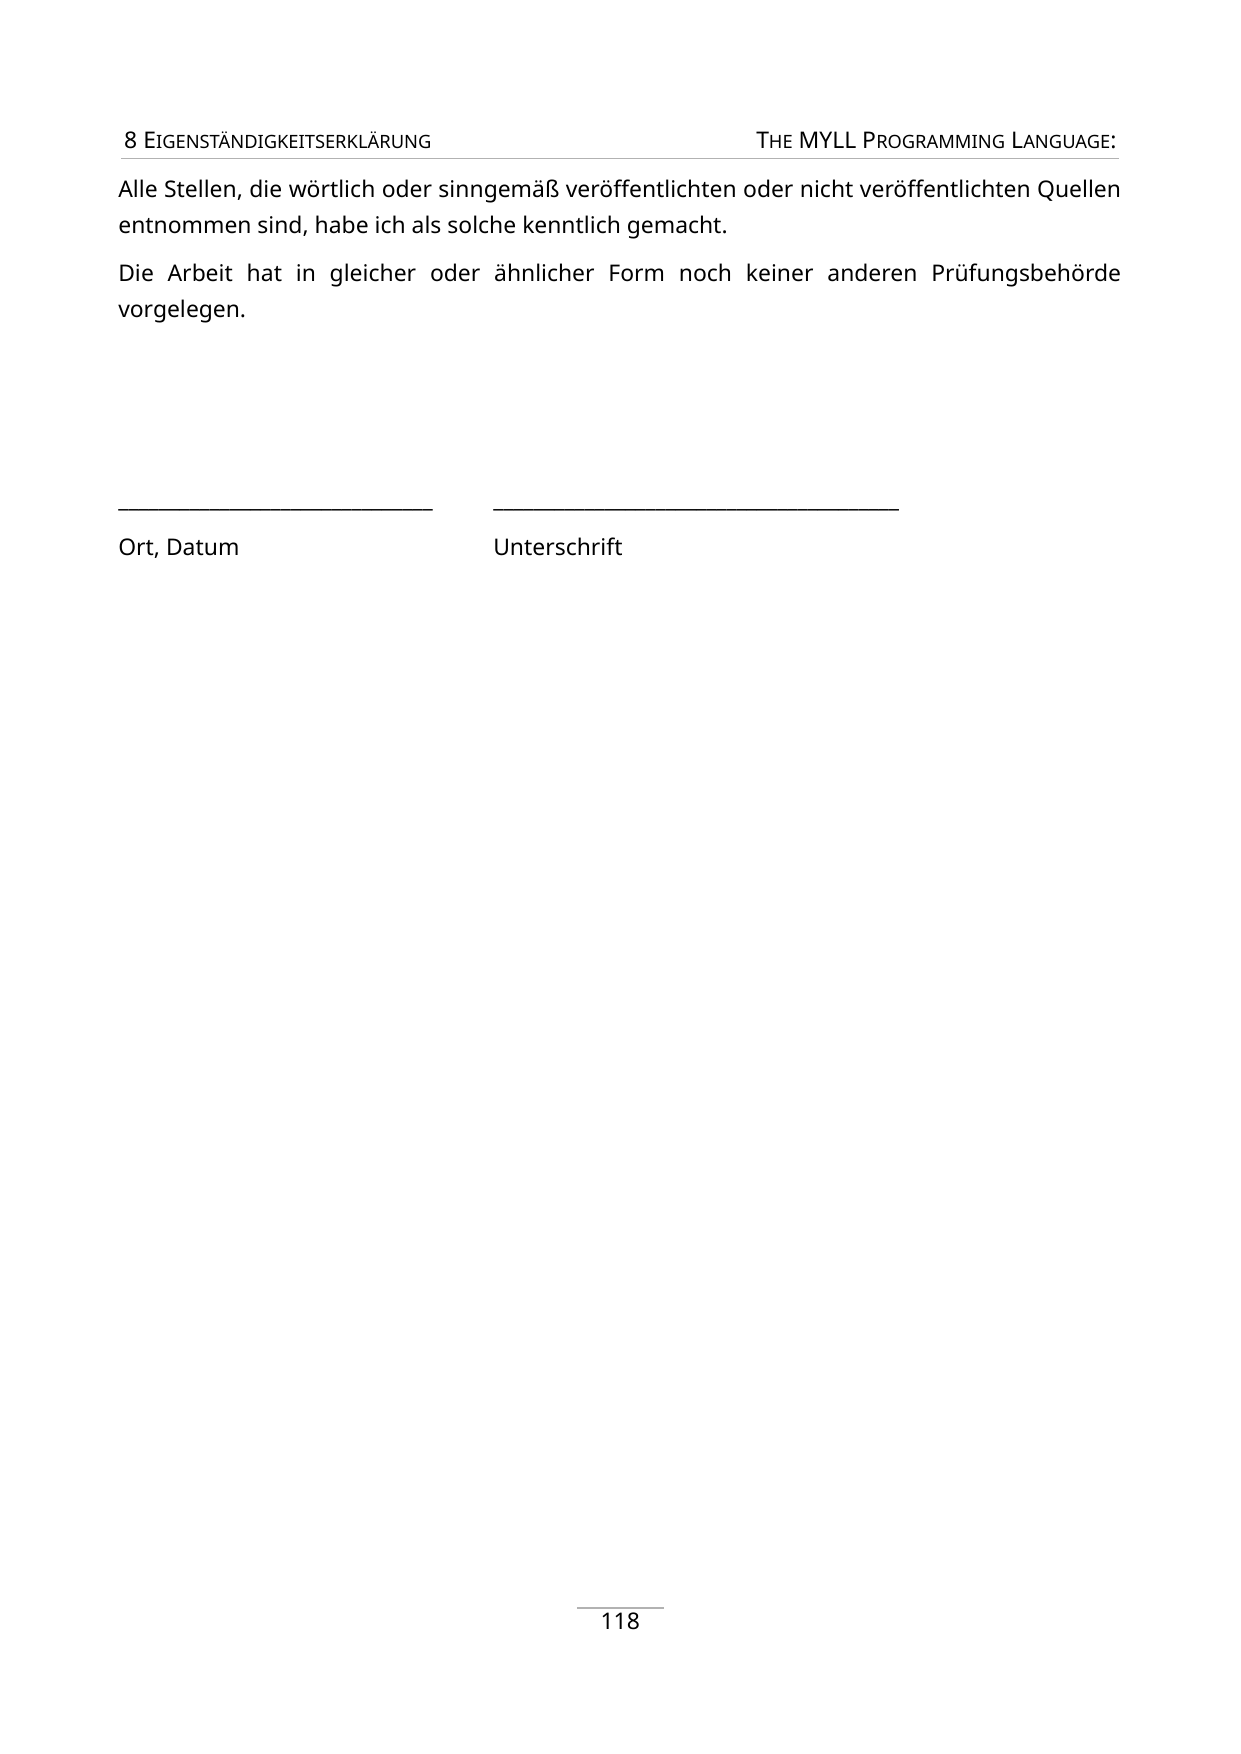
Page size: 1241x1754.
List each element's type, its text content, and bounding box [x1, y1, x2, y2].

text _______________________________ ________________________________________ [118, 483, 1122, 514]
text Die Arbeit hat in gleicher oder ähnlicher Form noch keiner anderen Prüfungsbehörde vorgelegen. [118, 257, 1122, 324]
text Alle Stellen, die wörtlich oder sinngemäß veröffentlichten oder nicht veröffentlichten Quellen entnommen sind, habe ich als solche kenntlich gemacht. [118, 173, 1122, 240]
text Ort, Datum Unterschrift [118, 531, 1122, 562]
